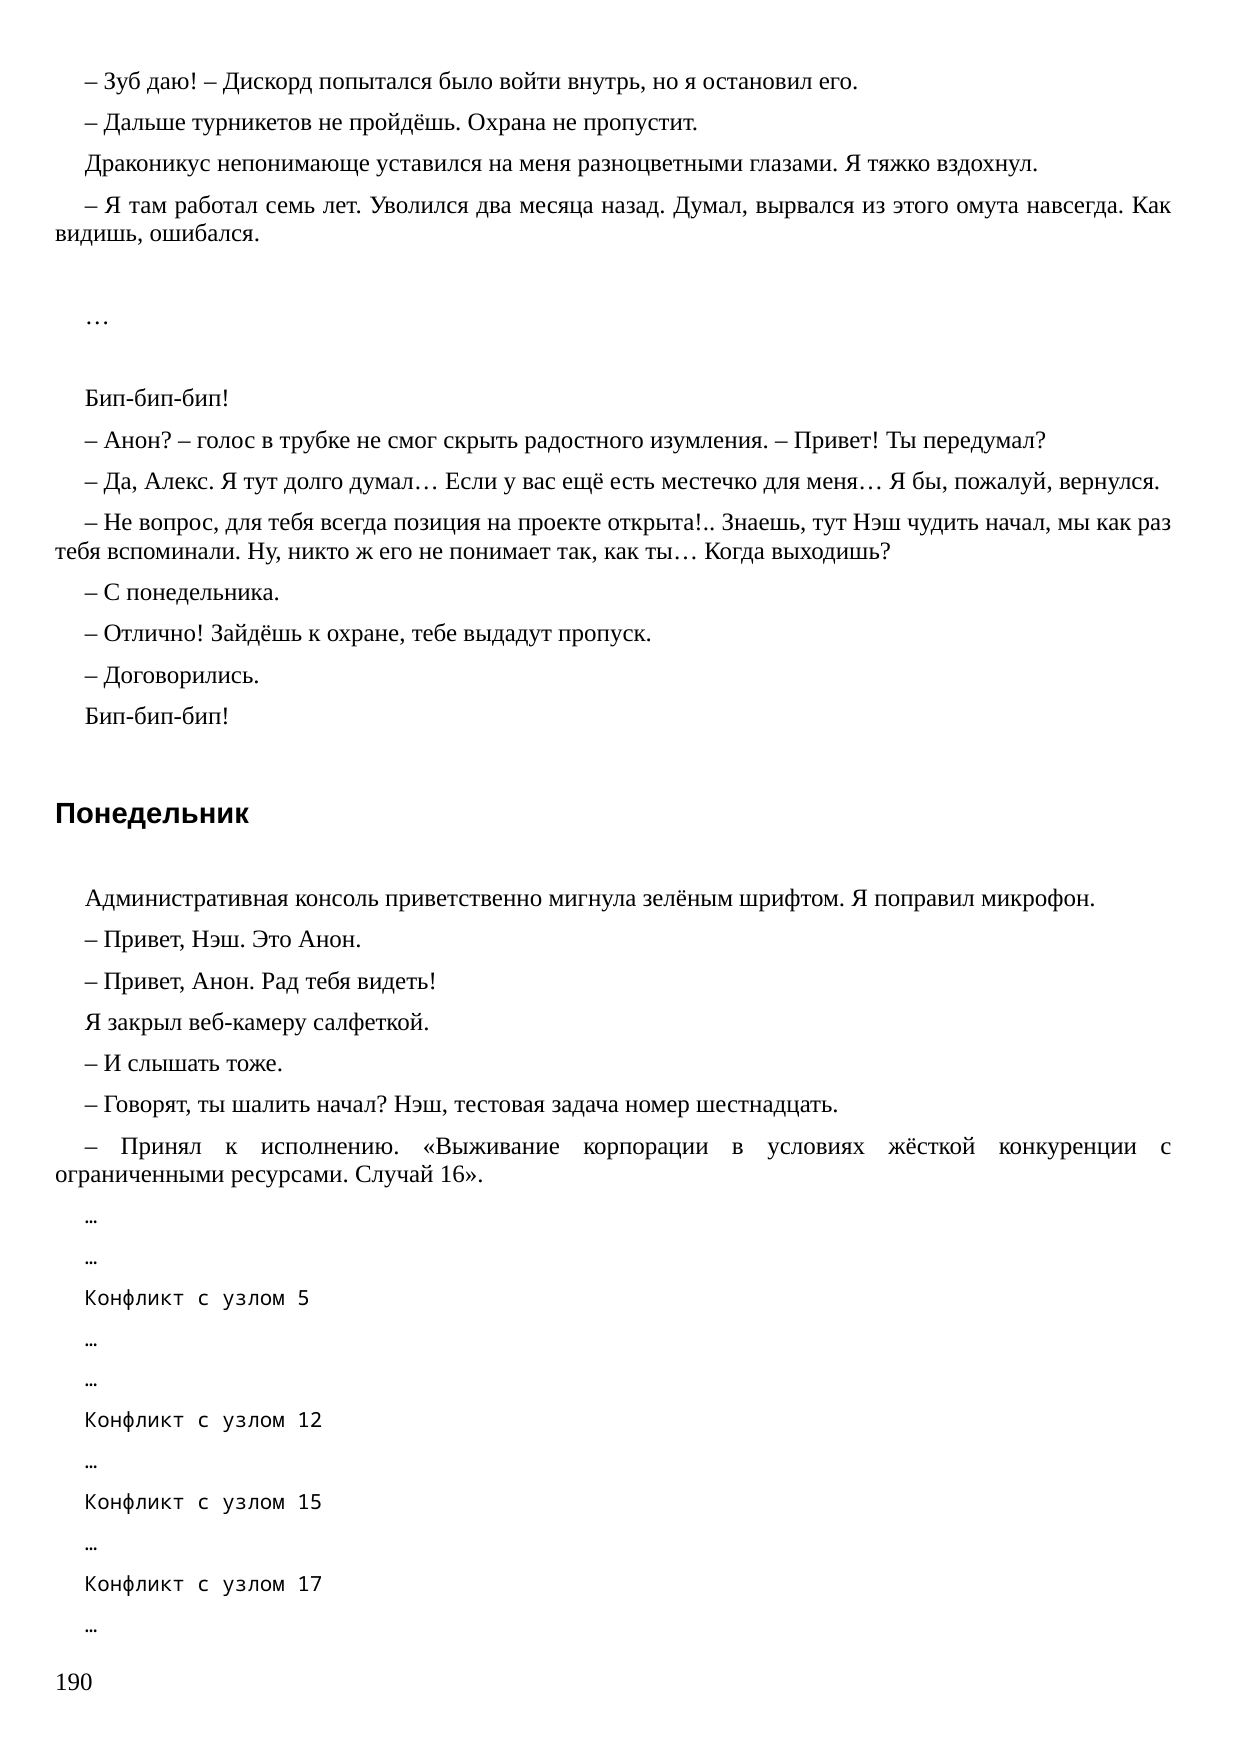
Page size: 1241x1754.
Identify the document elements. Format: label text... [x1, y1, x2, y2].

text Конфликт с узлом 12 [55, 1406, 1173, 1434]
text … [55, 1528, 1173, 1557]
text – Да, Алекс. Я тут долго думал… Если у вас ещё есть местечко для меня… Я бы, пожалуй, вернулся. [55, 466, 1173, 495]
text … [55, 1324, 1173, 1352]
text Административная консоль приветственно мигнула зелёным шрифтом. Я поправил микрофон. [55, 883, 1173, 912]
text – С понедельника. [55, 577, 1173, 606]
text … [55, 1242, 1173, 1270]
text Я закрыл веб-камеру салфеткой. [55, 1007, 1173, 1036]
text – Говорят, ты шалить начал? Нэш, тестовая задача номер шестнадцать. [55, 1089, 1173, 1118]
text – Зуб даю! – Дискорд попытался было войти внутрь, но я остановил его. [55, 66, 1173, 95]
text – Отлично! Зайдёшь к охране, тебе выдадут пропуск. [55, 618, 1173, 647]
text Бип-бип-бип! [55, 701, 1173, 730]
text – Привет, Анон. Рад тебя видеть! [55, 966, 1173, 994]
text Конфликт с узлом 15 [55, 1487, 1173, 1516]
text … [55, 1446, 1173, 1475]
text Драконикус непонимающе уставился на меня разноцветными глазами. Я тяжко вздохнул. [55, 148, 1173, 177]
text … [55, 1610, 1173, 1639]
text – Привет, Нэш. Это Анон. [55, 924, 1173, 953]
text Бип-бип-бип! [55, 383, 1173, 412]
text … [55, 301, 1173, 330]
text – Договорились. [55, 660, 1173, 688]
text Конфликт с узлом 5 [55, 1283, 1173, 1311]
text – Не вопрос, для тебя всегда позиция на проекте открыта!.. Знаешь, тут Нэш чудить начал, мы как раз тебя вспоминали. Ну, никто ж его не понимает так, как ты… Когда выходишь? [55, 507, 1173, 565]
text – Я там работал семь лет. Уволился два месяца назад. Думал, вырвался из этого омута навсегда. Как видишь, ошибался. [55, 190, 1173, 247]
text – Дальше турникетов не пройдёшь. Охрана не пропустит. [55, 107, 1173, 136]
text … [55, 1201, 1173, 1229]
text – И слышать тоже. [55, 1048, 1173, 1077]
text – Принял к исполнению. «Выживание корпорации в условиях жёсткой конкуренции с ограниченными ресурсами. Случай 16». [55, 1131, 1173, 1188]
text Конфликт с узлом 17 [55, 1569, 1173, 1598]
text … [55, 1364, 1173, 1393]
subtitle Понедельник [55, 796, 1173, 829]
text – Анон? – голос в трубке не смог скрыть радостного изумления. – Привет! Ты передумал? [55, 425, 1173, 453]
